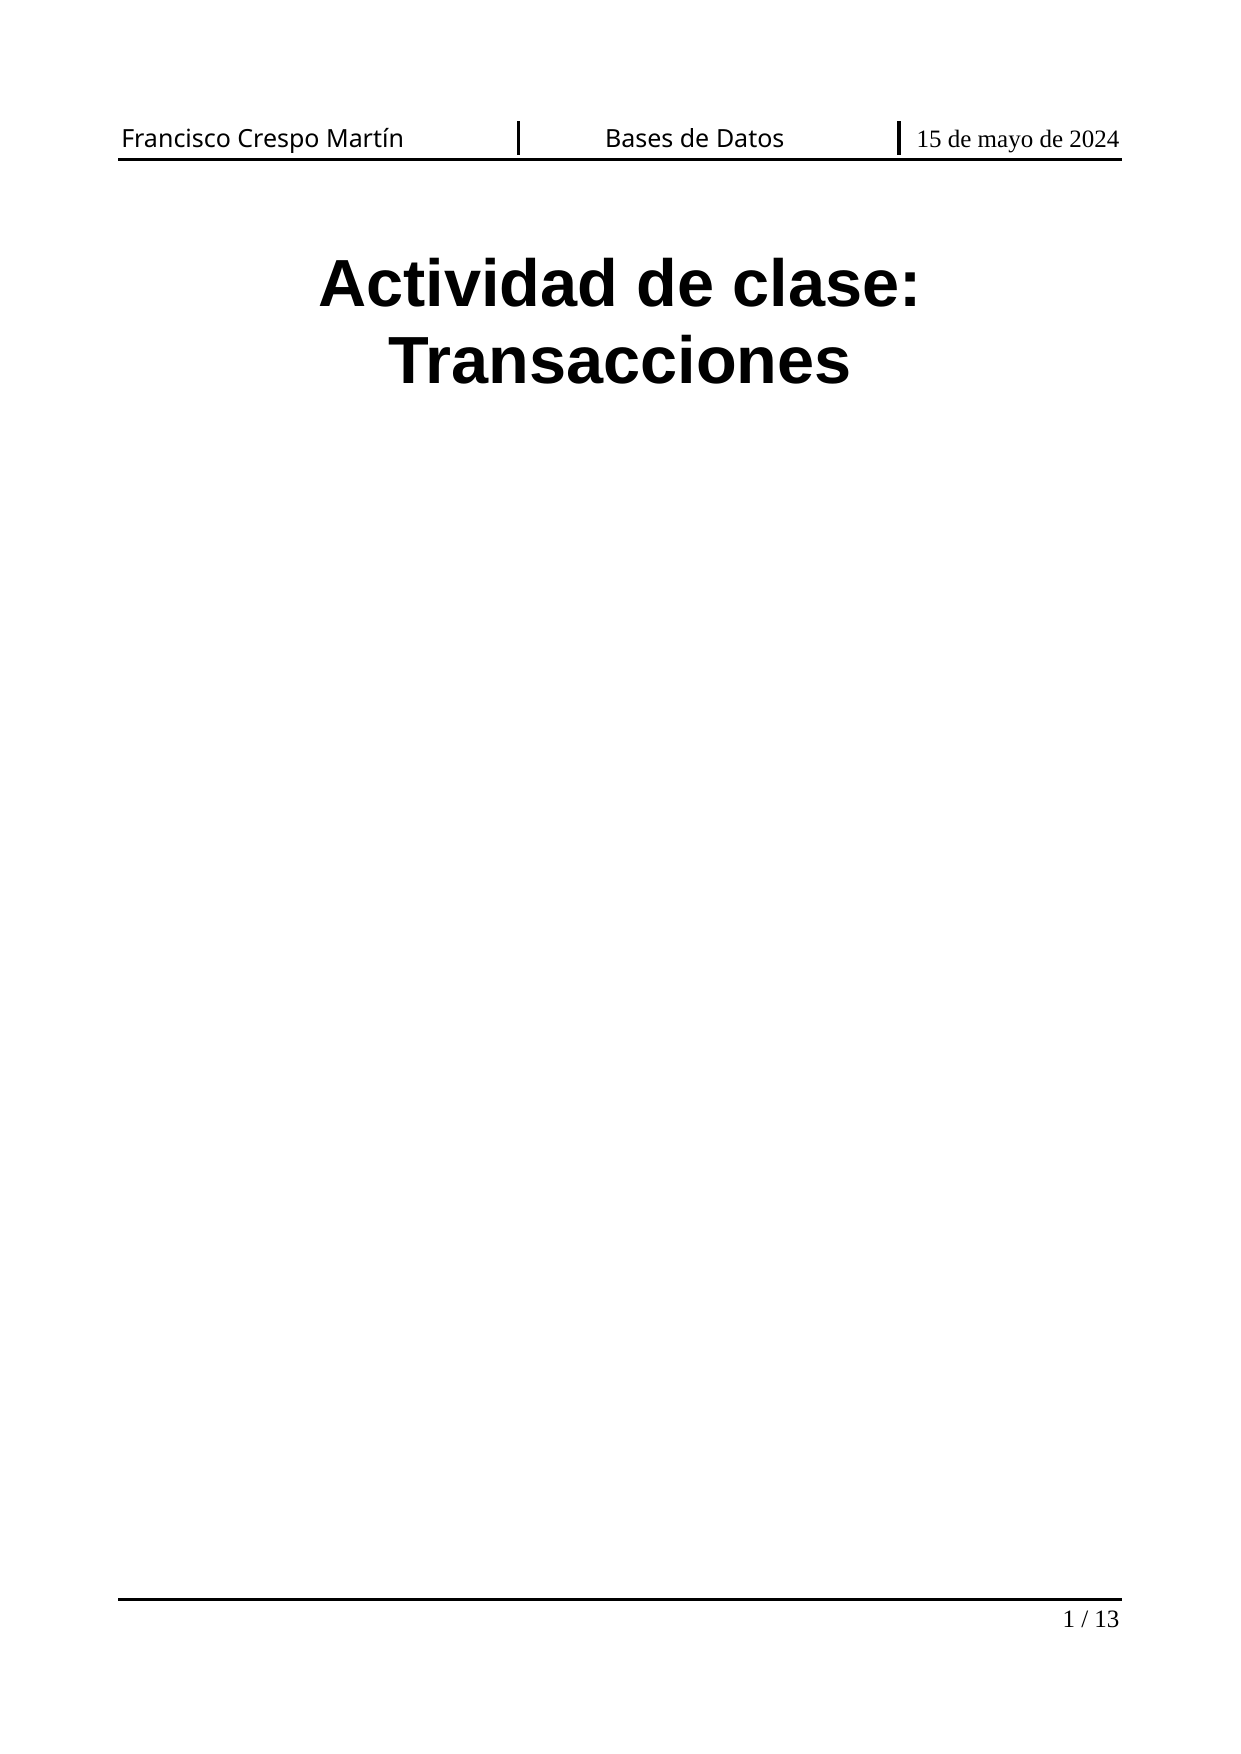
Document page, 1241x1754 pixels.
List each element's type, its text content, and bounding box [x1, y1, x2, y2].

title Actividad de clase: Transacciones [118, 244, 1122, 398]
